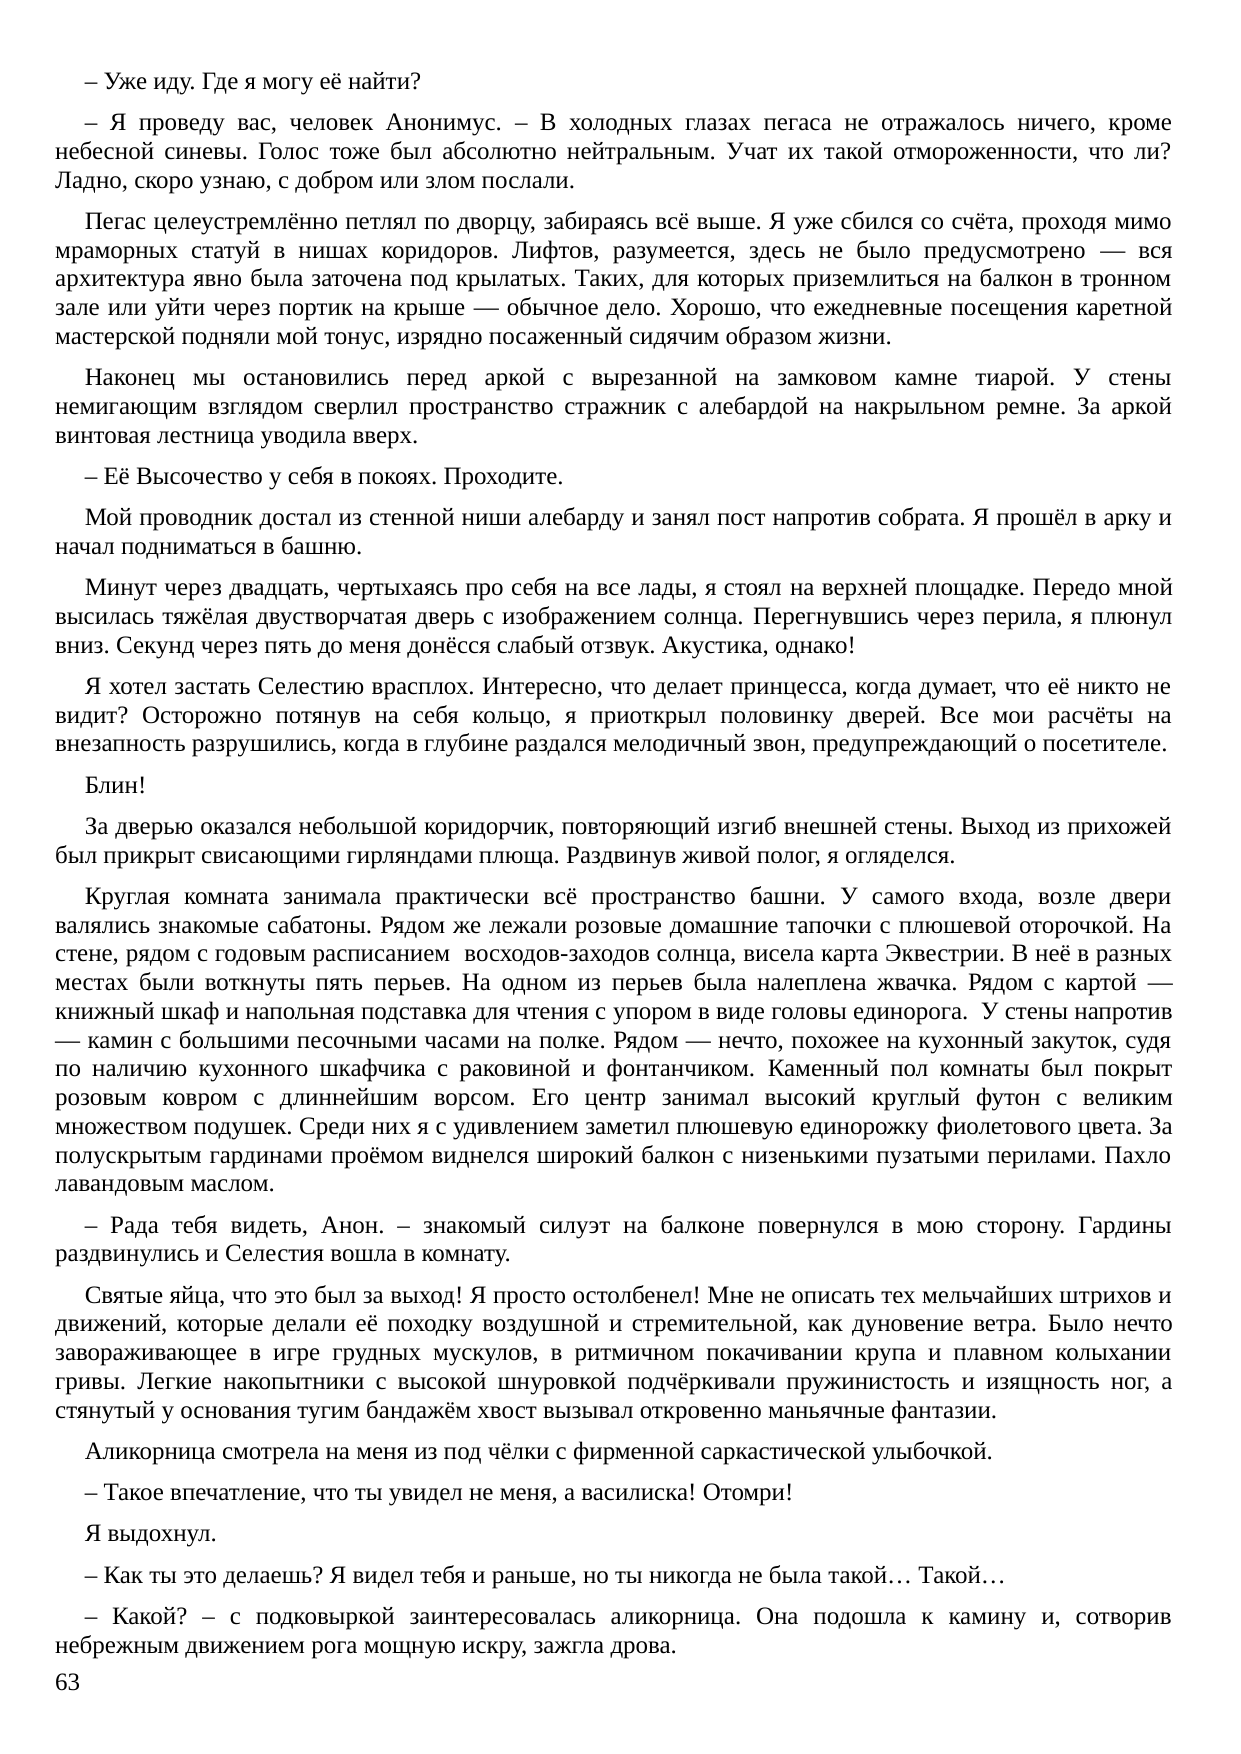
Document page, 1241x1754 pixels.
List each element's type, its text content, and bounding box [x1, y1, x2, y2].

text – Какой? – с подковыркой заинтересовалась аликорница. Она подошла к камину и, сотворив небрежным движением рога мощную искру, зажгла дрова. [55, 1601, 1173, 1658]
text – Такое впечатление, что ты увидел не меня, а василиска! Отомри! [55, 1477, 1173, 1506]
text – Её Высочество у себя в покоях. Проходите. [55, 461, 1173, 490]
text Минут через двадцать, чертыхаясь про себя на все лады, я стоял на верхней площадке. Передо мной высилась тяжёлая двустворчатая дверь с изображением солнца. Перегнувшись через перила, я плюнул вниз. Секунд через пять до меня донёсся слабый отзвук. Акустика, однако! [55, 572, 1173, 658]
text Наконец мы остановились перед аркой с вырезанной на замковом камне тиарой. У стены немигающим взглядом сверлил пространство стражник с алебардой на накрыльном ремне. За аркой винтовая лестница уводила вверх. [55, 362, 1173, 448]
text – Как ты это делаешь? Я видел тебя и раньше, но ты никогда не была такой… Такой… [55, 1560, 1173, 1588]
text Святые яйца, что это был за выход! Я просто остолбенел! Мне не описать тех мельчайших штрихов и движений, которые делали её походку воздушной и стремительной, как дуновение ветра. Было нечто завораживающее в игре грудных мускулов, в ритмичном покачивании крупа и плавном колыхании гривы. Легкие накопытники с высокой шнуровкой подчёркивали пружинистость и изящность ног, а стянутый у основания тугим бандажём хвост вызывал откровенно маньячные фантазии. [55, 1280, 1173, 1423]
text Пегас целеустремлённо петлял по дворцу, забираясь всё выше. Я уже сбился со счёта, проходя мимо мраморных статуй в нишах коридоров. Лифтов, разумеется, здесь не было предусмотрено — вся архитектура явно была заточена под крылатых. Таких, для которых приземлиться на балкон в тронном зале или уйти через портик на крыше — обычное дело. Хорошо, что ежедневные посещения каретной мастерской подняли мой тонус, изрядно посаженный сидячим образом жизни. [55, 206, 1173, 350]
text Круглая комната занимала практически всё пространство башни. У самого входа, возле двери валялись знакомые сабатоны. Рядом же лежали розовые домашние тапочки с плюшевой оторочкой. На стене, рядом с годовым расписанием восходов-заходов солнца, висела карта Эквестрии. В неё в разных местах были воткнуты пять перьев. На одном из перьев была налеплена жвачка. Рядом с картой — книжный шкаф и напольная подставка для чтения с упором в виде головы единорога. У стены напротив — камин с большими песочными часами на полке. Рядом — нечто, похожее на кухонный закуток, судя по наличию кухонного шкафчика с раковиной и фонтанчиком. Каменный пол комнаты был покрыт розовым ковром с длиннейшим ворсом. Его центр занимал высокий круглый футон с великим множеством подушек. Среди них я с удивлением заметил плюшевую единорожку фиолетового цвета. За полускрытым гардинами проёмом виднелся широкий балкон с низенькими пузатыми перилами. Пахло лавандовым маслом. [55, 881, 1173, 1197]
text Мой проводник достал из стенной ниши алебарду и занял пост напротив собрата. Я прошёл в арку и начал подниматься в башню. [55, 502, 1173, 560]
text Аликорница смотрела на меня из под чёлки с фирменной саркастической улыбочкой. [55, 1436, 1173, 1465]
text – Уже иду. Где я могу её найти? [55, 66, 1173, 95]
text Я хотел застать Селестию врасплох. Интересно, что делает принцесса, когда думает, что её никто не видит? Осторожно потянув на себя кольцо, я приоткрыл половинку дверей. Все мои расчёты на внезапность разрушились, когда в глубине раздался мелодичный звон, предупреждающий о посетителе. [55, 671, 1173, 757]
text Я выдохнул. [55, 1518, 1173, 1547]
text Блин! [55, 770, 1173, 798]
text За дверью оказался небольшой коридорчик, повторяющий изгиб внешней стены. Выход из прихожей был прикрыт свисающими гирляндами плюща. Раздвинув живой полог, я огляделся. [55, 811, 1173, 868]
text – Я проведу вас, человек Анонимус. – В холодных глазах пегаса не отражалось ничего, кроме небесной синевы. Голос тоже был абсолютно нейтральным. Учат их такой отмороженности, что ли? Ладно, скоро узнаю, с добром или злом послали. [55, 107, 1173, 193]
text – Рада тебя видеть, Анон. – знакомый силуэт на балконе повернулся в мою сторону. Гардины раздвинулись и Селестия вошла в комнату. [55, 1210, 1173, 1267]
